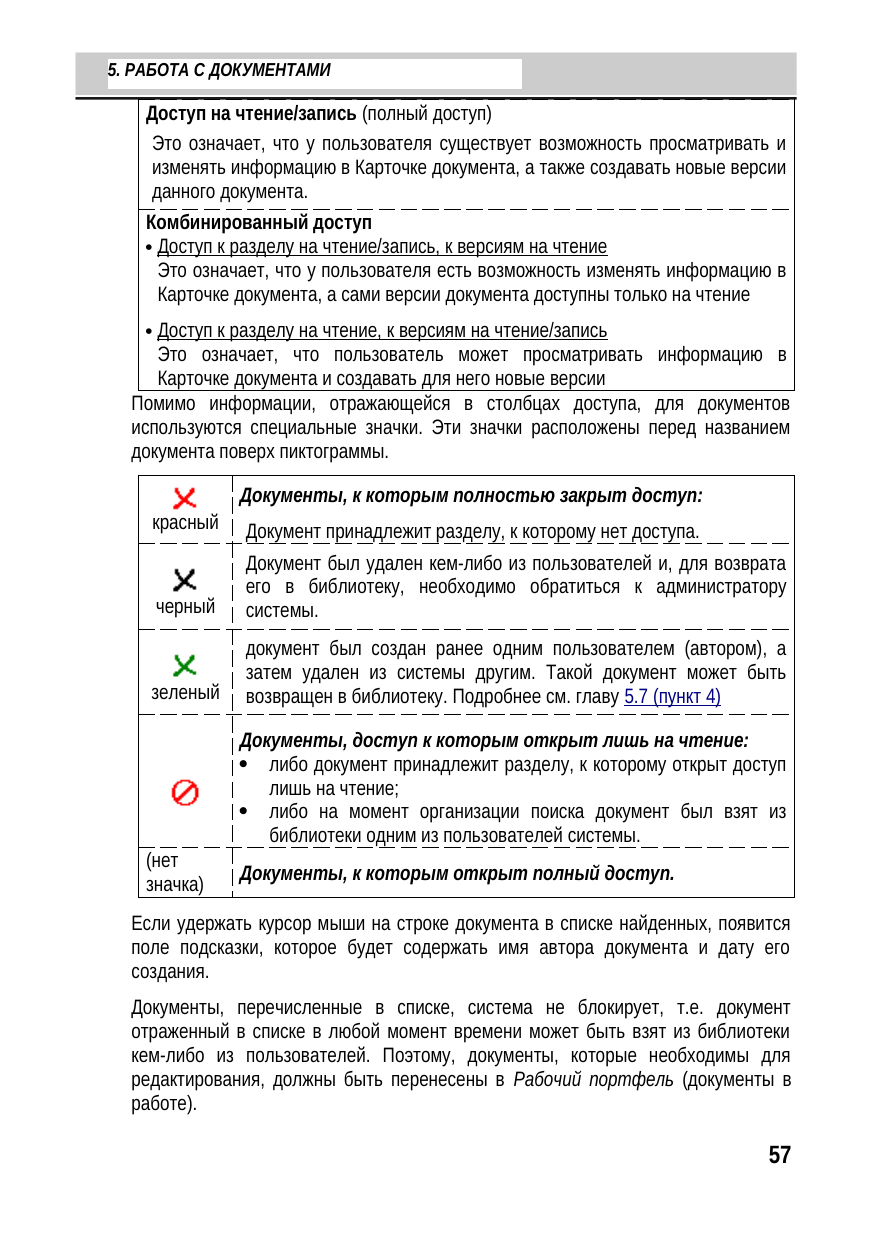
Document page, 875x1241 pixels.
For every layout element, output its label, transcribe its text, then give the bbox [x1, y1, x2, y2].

text Если удержать курсор мыши на строке документа в списке найденных, появится поле подсказки, которое будет содержать имя автора документа и дату его создания. [131, 911, 791, 983]
table_cell Документ был удален кем-либо из пользователей и, для возврата его в библиотеку, необходимо обратиться к администратору системы. [232, 543, 794, 628]
text Помимо информации, отражающейся в столбцах доступа, для документов используются специальные значки. Эти значки расположены перед названием документа поверх пиктограммы. [131, 391, 791, 463]
table_cell черный [139, 543, 232, 628]
text Документы, перечисленные в списке, система не блокирует, т.е. документ отраженный в списке в любой момент времени может быть взят из библиотеки кем-либо из пользователей. Поэтому, документы, которые необходимы для редактирования, должны быть перенесены в Рабочий портфель (документы в работе). [131, 995, 791, 1115]
table_cell Документы, к которым открыт полный доступ. [232, 847, 794, 897]
table_cell Комбинированный доступ Доступ к разделу на чтение/запись, к версиям на чтение Это означает, что у пользователя есть возможность изменять информацию в Карточке документа, а сами версии документа доступны только на чтение Доступ к разделу на чтение, к версиям на чтение/запись Это означает, что пользователь может просматривать информацию в Карточке документа и создавать для него новые версии [139, 209, 794, 390]
table_header красный [139, 476, 232, 543]
table_cell Документы, доступ к которым открыт лишь на чтение: либо документ принадлежит разделу, к которому открыт доступ лишь на чтение; либо на момент организации поиска документ был взят из библиотеки одним из пользователей системы. [232, 714, 794, 847]
table_header Документы, к которым полностью закрыт доступ: Документ принадлежит разделу, к которому нет доступа. [232, 476, 794, 543]
table_cell Доступ на чтение/запись (полный доступ) Это означает, что у пользователя существует возможность просматривать и изменять информацию в Карточке документа, а также создавать новые версии данного документа. [139, 100, 794, 209]
table_cell [139, 714, 232, 847]
table_cell (нет значка) [139, 847, 232, 897]
table_cell документ был создан ранее одним пользователем (автором), а затем удален из системы другим. Такой документ может быть возвращен в библиотеку. Подробнее см. главу 5.7 (пункт 4) [232, 629, 794, 714]
table_cell зеленый [139, 629, 232, 714]
